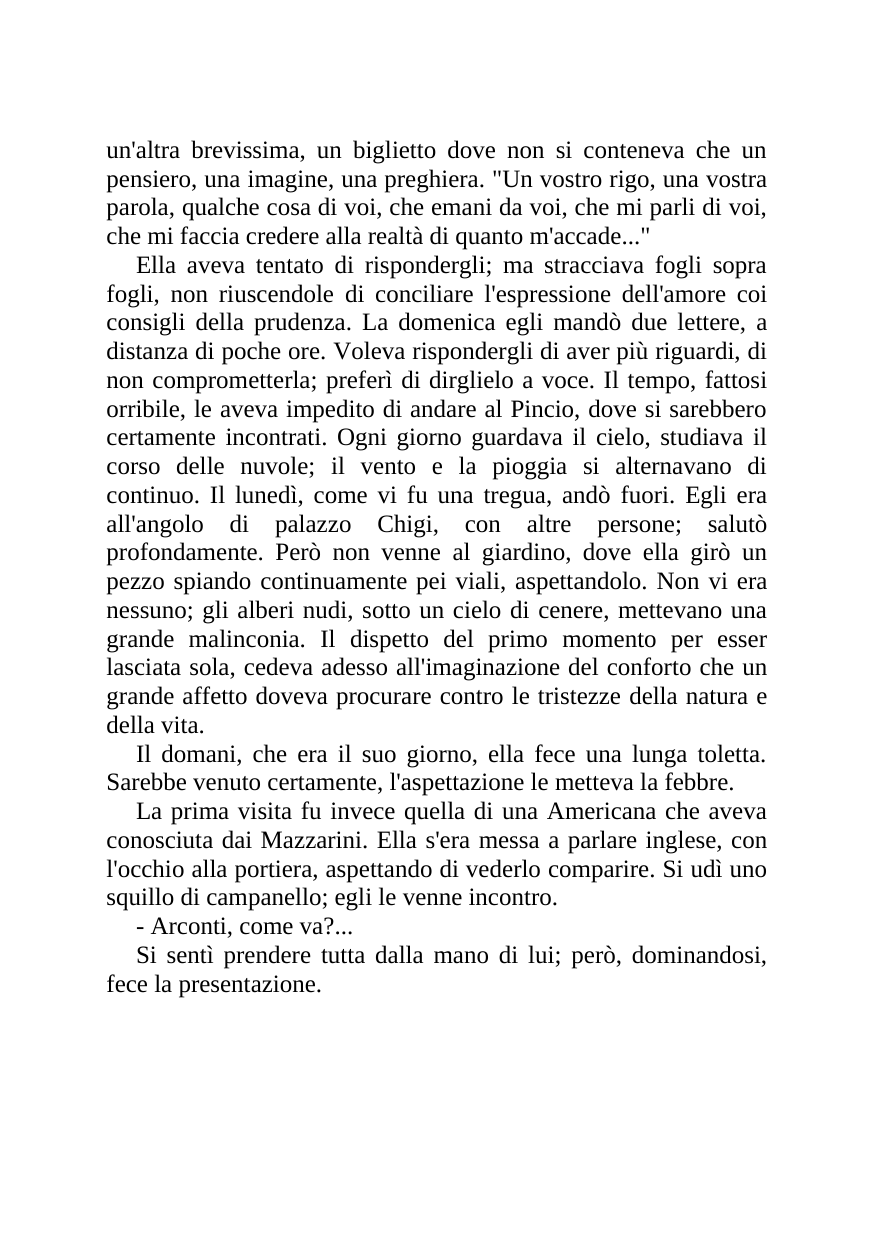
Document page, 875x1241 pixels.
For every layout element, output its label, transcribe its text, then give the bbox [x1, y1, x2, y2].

text Il domani, che era il suo giorno, ella fece una lunga toletta. Sarebbe venuto certamente, l'aspettazione le metteva la febbre. [106, 739, 768, 796]
text Si sentì prendere tutta dalla mano di lui; però, dominandosi, fece la presentazione. [106, 940, 768, 997]
text un'altra brevissima, un biglietto dove non si conteneva che un pensiero, una imagine, una preghiera. "Un vostro rigo, una vostra parola, qualche cosa di voi, che emani da voi, che mi parli di voi, che mi faccia credere alla realtà di quanto m'accade..." [106, 135, 768, 250]
text La prima visita fu invece quella di una Americana che aveva conosciuta dai Mazzarini. Ella s'era messa a parlare inglese, con l'occhio alla portiera, aspettando di vederlo comparire. Si udì uno squillo di campanello; egli le venne incontro. [106, 796, 768, 911]
text Ella aveva tentato di rispondergli; ma stracciava fogli sopra fogli, non riuscendole di conciliare l'espressione dell'amore coi consigli della prudenza. La domenica egli mandò due lettere, a distanza di poche ore. Voleva rispondergli di aver più riguardi, di non comprometterla; preferì di dirglielo a voce. Il tempo, fattosi orribile, le aveva impedito di andare al Pincio, dove si sarebbero certamente incontrati. Ogni giorno guardava il cielo, studiava il corso delle nuvole; il vento e la pioggia si alternavano di continuo. Il lunedì, come vi fu una tregua, andò fuori. Egli era all'angolo di palazzo Chigi, con altre persone; salutò profondamente. Però non venne al giardino, dove ella girò un pezzo spiando continuamente pei viali, aspettandolo. Non vi era nessuno; gli alberi nudi, sotto un cielo di cenere, mettevano una grande malinconia. Il dispetto del primo momento per esser lasciata sola, cedeva adesso all'imaginazione del conforto che un grande affetto doveva procurare contro le tristezze della natura e della vita. [106, 250, 768, 739]
text - Arconti, come va?... [106, 911, 768, 940]
